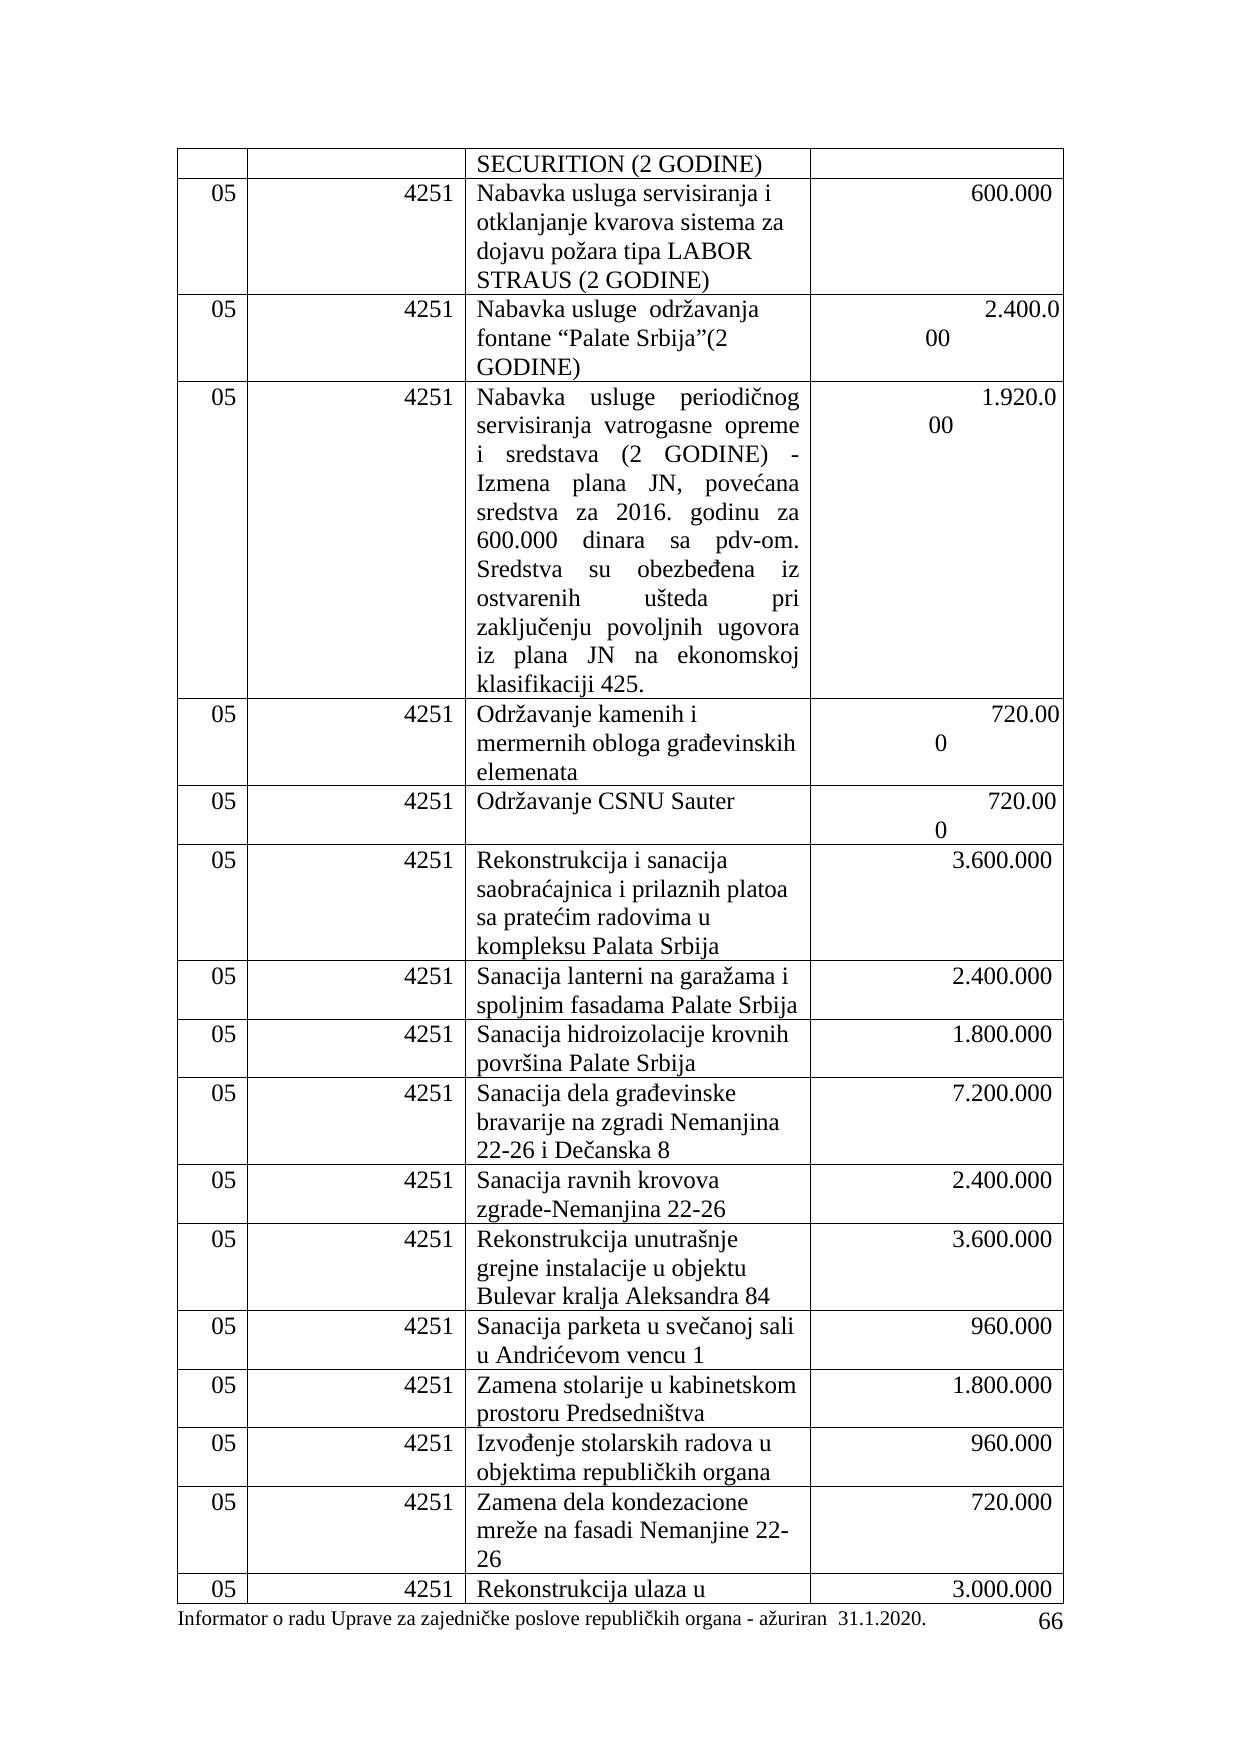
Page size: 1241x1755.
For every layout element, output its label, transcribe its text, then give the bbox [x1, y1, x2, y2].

table_cell 3.600.000 [811, 1224, 1063, 1310]
table_cell 4251 [248, 961, 465, 1018]
table_cell Izvođenje stolarskih radova u objektima republičkih organa [466, 1428, 810, 1486]
table_cell Rekonstrukcija unutrašnje grejne instalacije u objektu Bulevar kralјa Aleksandra 84 [466, 1224, 810, 1310]
table_cell 05 [178, 1574, 247, 1603]
table_cell 3.000.000 [811, 1574, 1063, 1603]
table_cell 05 [178, 1224, 247, 1310]
table_cell 1.800.000 [811, 1370, 1063, 1427]
table_cell 05 [178, 382, 247, 698]
table_cell 05 [178, 1311, 247, 1369]
table_cell 05 [178, 1370, 247, 1427]
table_cell 4251 [248, 1370, 465, 1427]
table_cell 4251 [248, 845, 465, 960]
table_cell 960.000 [811, 1428, 1063, 1486]
table_cell Sanacija parketa u svečanoj sali u Andrićevom vencu 1 [466, 1311, 810, 1369]
table_cell 4251 [248, 382, 465, 698]
table_cell 4251 [248, 295, 465, 381]
table_cell 4251 [248, 786, 465, 844]
table_cell 600.000 [811, 179, 1063, 293]
table_cell 3.600.000 [811, 845, 1063, 960]
table_cell 05 [178, 699, 247, 785]
table_cell 720.000 [811, 699, 1063, 785]
table_cell 4251 [248, 179, 465, 293]
table_cell 4251 [248, 1078, 465, 1164]
table_cell Rekonstrukcija i sanacija saobraćajnica i prilaznih platoa sa pratećim radovima u kompleksu Palata Srbija [466, 845, 810, 960]
table_cell Sanacija hidroizolacije krovnih površina Palate Srbija [466, 1020, 810, 1077]
table_cell 960.000 [811, 1311, 1063, 1369]
table_cell 4251 [248, 1020, 465, 1077]
table_cell 05 [178, 295, 247, 381]
table_cell 2.400.000 [811, 1165, 1063, 1223]
table_cell Nabavka usluge održavanja fontane “Palate Srbija”(2 GODINE) [466, 295, 810, 381]
table_cell 05 [178, 1428, 247, 1486]
table_cell Zamena stolarije u kabinetskom prostoru Predsedništva [466, 1370, 810, 1427]
table_cell Održavanje CSNU Sauter [466, 786, 810, 844]
table_cell Sanacija lanterni na garažama i spolјnim fasadama Palate Srbija [466, 961, 810, 1018]
table_cell Rekonstrukcija ulaza u [466, 1574, 810, 1603]
table_cell 05 [178, 1165, 247, 1223]
table_cell 05 [178, 1078, 247, 1164]
table_cell Održavanje kamenih i mermernih obloga građevinskih elemenata [466, 699, 810, 785]
table_cell 05 [178, 1487, 247, 1573]
table_cell 4251 [248, 1487, 465, 1573]
table_cell 4251 [248, 1574, 465, 1603]
table_cell 4251 [248, 1165, 465, 1223]
table_cell 1.920.000 [811, 382, 1063, 698]
table_cell [811, 149, 1063, 177]
table_cell Zamena dela kondezacione mreže na fasadi Nemanjine 22-26 [466, 1487, 810, 1573]
table_cell 720.000 [811, 1487, 1063, 1573]
table_cell 05 [178, 1020, 247, 1077]
table_cell Nabavka usluga servisiranja i otklanjanje kvarova sistema za dojavu požara tipa LABOR STRAUS (2 GODINE) [466, 179, 810, 293]
table_cell 720.000 [811, 786, 1063, 844]
table_cell 7.200.000 [811, 1078, 1063, 1164]
table_cell [248, 149, 465, 177]
table_cell 4251 [248, 1224, 465, 1310]
table_cell 05 [178, 179, 247, 293]
table_cell 4251 [248, 699, 465, 785]
table_cell 2.400.000 [811, 295, 1063, 381]
table_cell 05 [178, 845, 247, 960]
table_cell [178, 149, 247, 177]
table_cell Sanacija ravnih krovova zgrade-Nemanjina 22-26 [466, 1165, 810, 1223]
table_cell 4251 [248, 1428, 465, 1486]
table_cell SECURITION (2 GODINE) [466, 149, 810, 177]
table_cell Nabavka usluge periodičnog servisiranja vatrogasne opreme i sredstava (2 GODINE) - Izmena plana JN, povećana sredstva za 2016. godinu za 600.000 dinara sa pdv-om. Sredstva su obezbeđena iz ostvarenih ušteda pri zaklјučenju povolјnih ugovora iz plana JN na ekonomskoj klasifikaciji 425. [466, 382, 810, 698]
table_cell 4251 [248, 1311, 465, 1369]
table_cell 2.400.000 [811, 961, 1063, 1018]
table_cell 1.800.000 [811, 1020, 1063, 1077]
table_cell 05 [178, 961, 247, 1018]
table_cell Sanacija dela građevinske bravarije na zgradi Nemanjina 22-26 i Dečanska 8 [466, 1078, 810, 1164]
table_cell 05 [178, 786, 247, 844]
